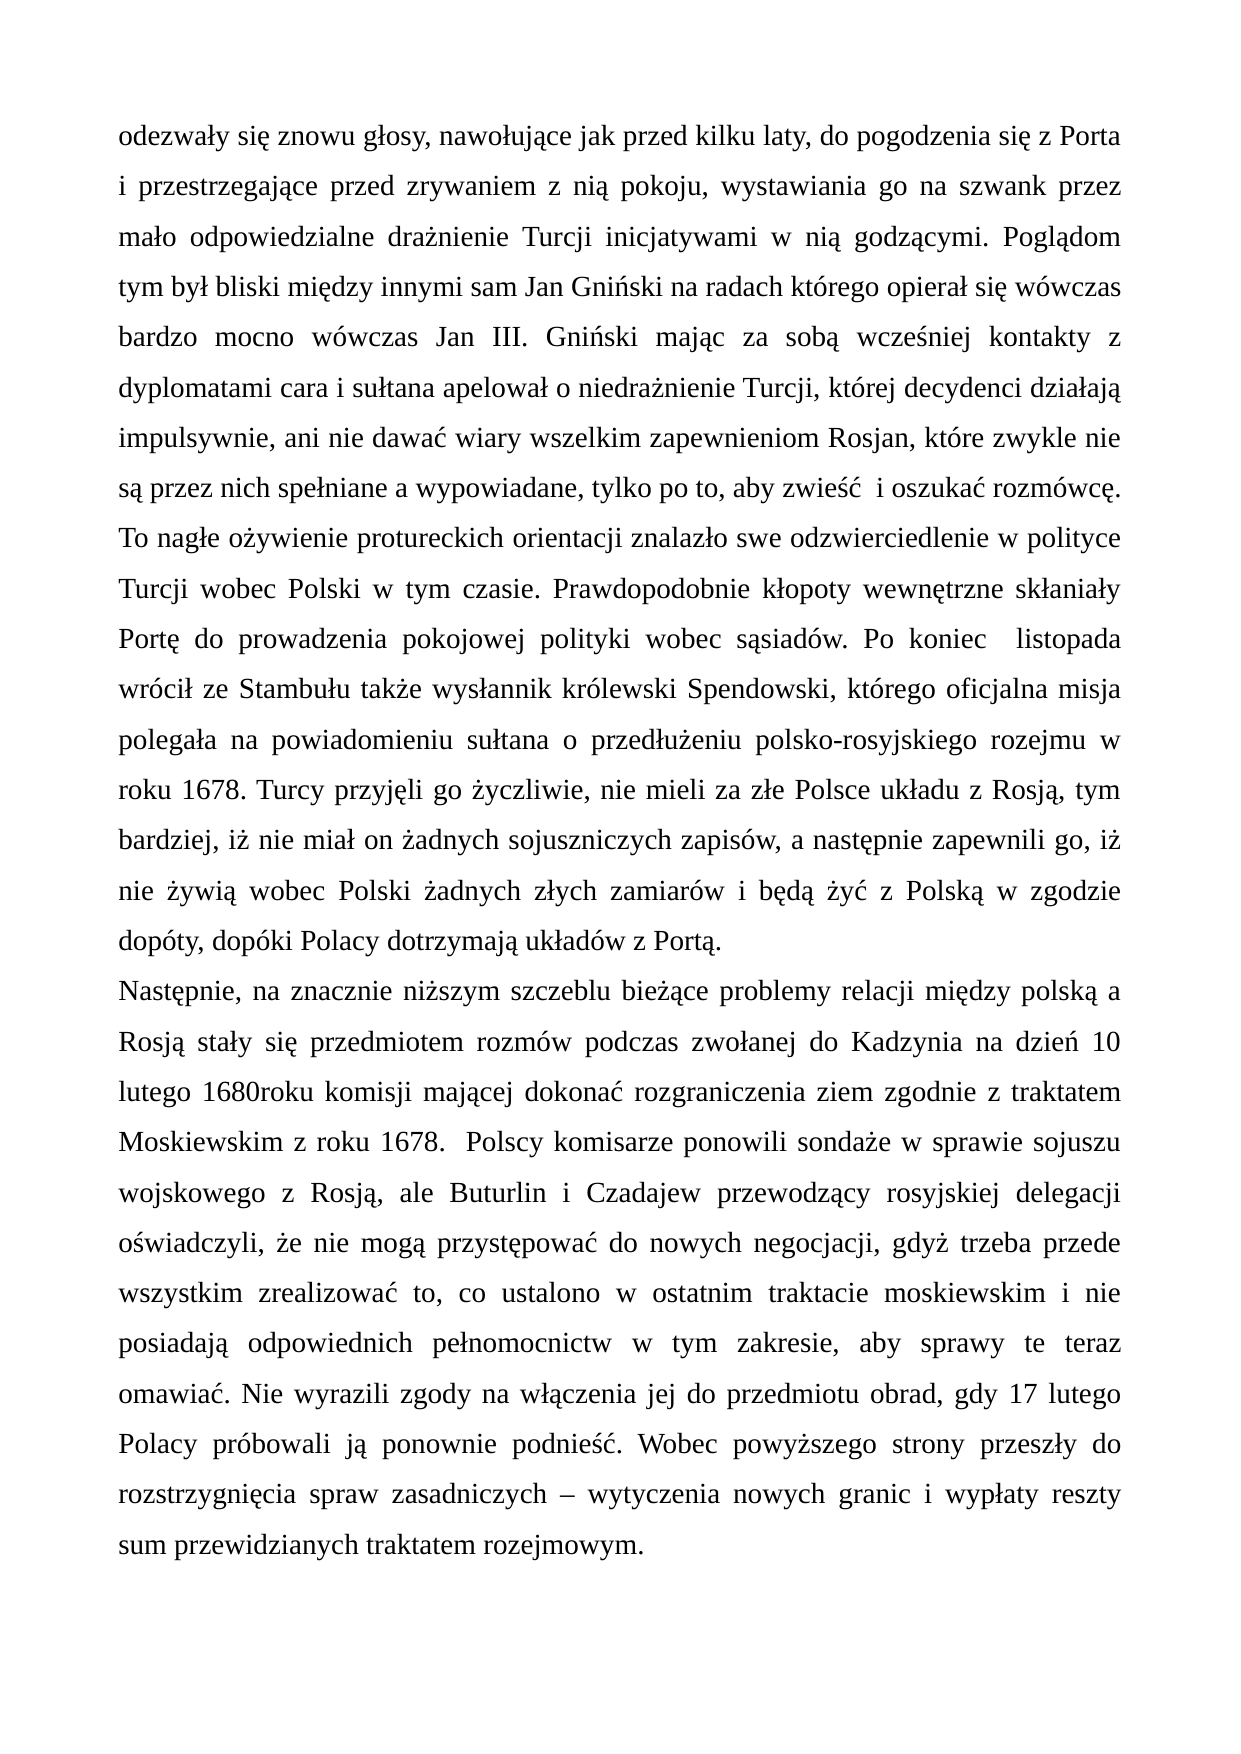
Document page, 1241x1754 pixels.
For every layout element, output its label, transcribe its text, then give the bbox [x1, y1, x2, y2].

text Następnie, na znacznie niższym szczeblu bieżące problemy relacji między polską a Rosją stały się przedmiotem rozmów podczas zwołanej do Kadzynia na dzień 10 lutego 1680roku komisji mającej dokonać rozgraniczenia ziem zgodnie z traktatem Moskiewskim z roku 1678. Polscy komisarze ponowili sondaże w sprawie sojuszu wojskowego z Rosją, ale Buturlin i Czadajew przewodzący rosyjskiej delegacji oświadczyli, że nie mogą przystępować do nowych negocjacji, gdyż trzeba przede wszystkim zrealizować to, co ustalono w ostatnim traktacie moskiewskim i nie posiadają odpowiednich pełnomocnictw w tym zakresie, aby sprawy te teraz omawiać. Nie wyrazili zgody na włączenia jej do przedmiotu obrad, gdy 17 lutego Polacy próbowali ją ponownie podnieść. Wobec powyższego strony przeszły do rozstrzygnięcia spraw zasadniczych – wytyczenia nowych granic i wypłaty reszty sum przewidzianych traktatem rozejmowym. [118, 973, 1122, 1560]
text odezwały się znowu głosy, nawołujące jak przed kilku laty, do pogodzenia się z Porta i przestrzegające przed zrywaniem z nią pokoju, wystawiania go na szwank przez mało odpowiedzialne drażnienie Turcji inicjatywami w nią godzącymi. Poglądom tym był bliski między innymi sam Jan Gniński na radach którego opierał się wówczas bardzo mocno wówczas Jan III. Gniński mając za sobą wcześniej kontakty z dyplomatami cara i sułtana apelował o niedrażnienie Turcji, której decydenci działają impulsywnie, ani nie dawać wiary wszelkim zapewnieniom Rosjan, które zwykle nie są przez nich spełniane a wypowiadane, tylko po to, aby zwieść i oszukać rozmówcę. [118, 118, 1122, 504]
text To nagłe ożywienie protureckich orientacji znalazło swe odzwierciedlenie w polityce Turcji wobec Polski w tym czasie. Prawdopodobnie kłopoty wewnętrzne skłaniały Portę do prowadzenia pokojowej polityki wobec sąsiadów. Po koniec listopada wrócił ze Stambułu także wysłannik królewski Spendowski, którego oficjalna misja polegała na powiadomieniu sułtana o przedłużeniu polsko-rosyjskiego rozejmu w roku 1678. Turcy przyjęli go życzliwie, nie mieli za złe Polsce układu z Rosją, tym bardziej, iż nie miał on żadnych sojuszniczych zapisów, a następnie zapewnili go, iż nie żywią wobec Polski żadnych złych zamiarów i będą żyć z Polską w zgodzie dopóty, dopóki Polacy dotrzymają układów z Portą. [118, 521, 1122, 957]
